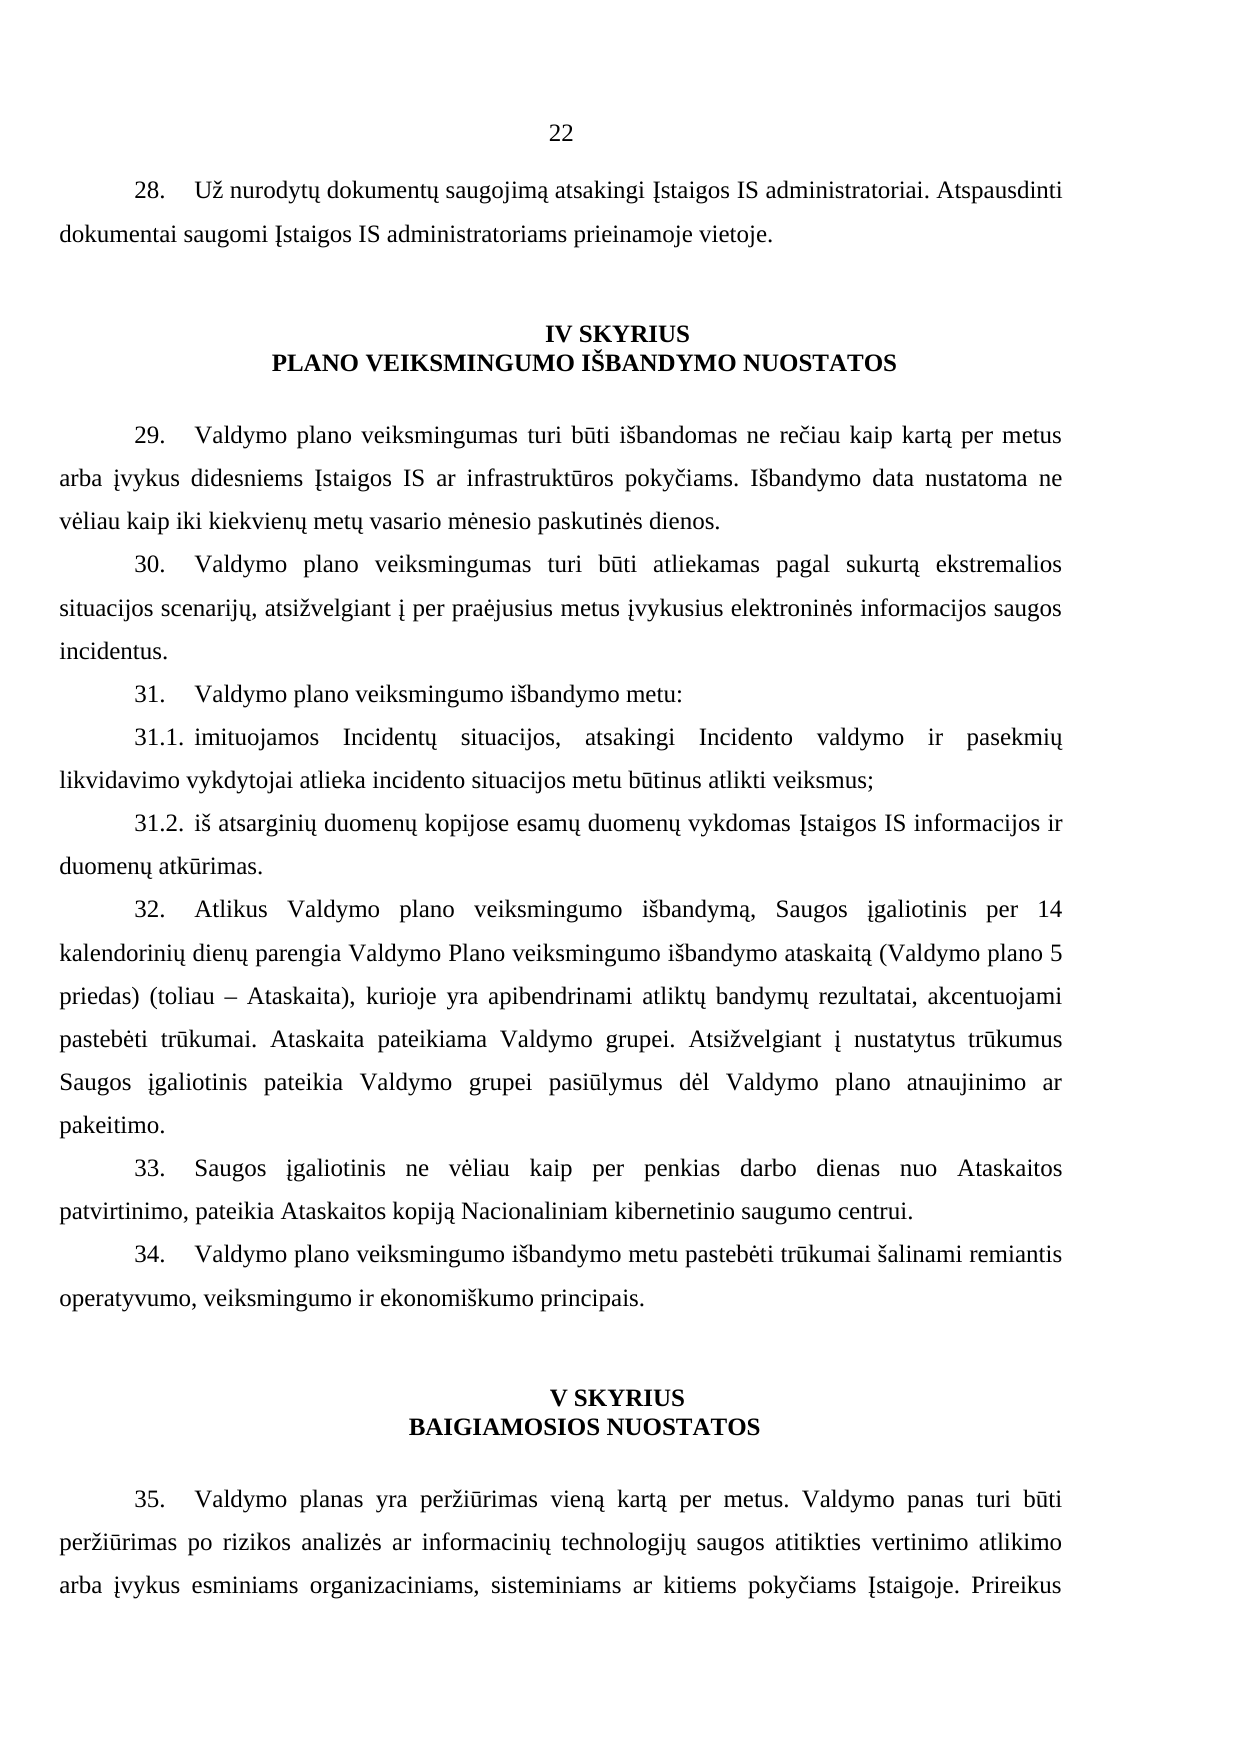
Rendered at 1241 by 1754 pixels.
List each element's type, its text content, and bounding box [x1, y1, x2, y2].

text 34. Valdymo plano veiksmingumo išbandymo metu pastebėti trūkumai šalinami remiantis operatyvumo, veiksmingumo ir ekonomiškumo principais. [59, 1239, 1063, 1311]
text IV SKYRIUS [172, 319, 1063, 348]
text BAIGIAMOSIOS NUOSTATOS [106, 1412, 1063, 1441]
text 31. Valdymo plano veiksmingumo išbandymo metu: [59, 679, 1063, 708]
text 30. Valdymo plano veiksmingumas turi būti atliekamas pagal sukurtą ekstremalios situacijos scenarijų, atsižvelgiant į per praėjusius metus įvykusius elektroninės informacijos saugos incidentus. [59, 549, 1063, 664]
text 31.2. iš atsarginių duomenų kopijose esamų duomenų vykdomas Įstaigos IS informacijos ir duomenų atkūrimas. [59, 808, 1063, 880]
text 32. Atlikus Valdymo plano veiksmingumo išbandymą, Saugos įgaliotinis per 14 kalendorinių dienų parengia Valdymo Plano veiksmingumo išbandymo ataskaitą (Valdymo plano 5 priedas) (toliau – Ataskaita), kurioje yra apibendrinami atliktų bandymų rezultatai, akcentuojami pastebėti trūkumai. Ataskaita pateikiama Valdymo grupei. Atsižvelgiant į nustatytus trūkumus Saugos įgaliotinis pateikia Valdymo grupei pasiūlymus dėl Valdymo plano atnaujinimo ar pakeitimo. [59, 894, 1063, 1139]
text 29. Valdymo plano veiksmingumas turi būti išbandomas ne rečiau kaip kartą per metus arba įvykus didesniems Įstaigos IS ar infrastruktūros pokyčiams. Išbandymo data nustatoma ne vėliau kaip iki kiekvienų metų vasario mėnesio paskutinės dienos. [59, 420, 1063, 535]
text PLANO VEIKSMINGUMO IŠBANDYMO NUOSTATOS [106, 348, 1063, 377]
text 28. Už nurodytų dokumentų saugojimą atsakingi Įstaigos IS administratoriai. Atspausdinti dokumentai saugomi Įstaigos IS administratoriams prieinamoje vietoje. [59, 176, 1063, 247]
text 35. Valdymo planas yra peržiūrimas vieną kartą per metus. Valdymo panas turi būti peržiūrimas po rizikos analizės ar informacinių technologijų saugos atitikties vertinimo atlikimo arba įvykus esminiams organizaciniams, sisteminiams ar kitiems pokyčiams Įstaigoje. Prireikus [59, 1484, 1063, 1599]
text V SKYRIUS [172, 1383, 1063, 1412]
text 31.1. imituojamos Incidentų situacijos, atsakingi Incidento valdymo ir pasekmių likvidavimo vykdytojai atlieka incidento situacijos metu būtinus atlikti veiksmus; [59, 722, 1063, 794]
text 33. Saugos įgaliotinis ne vėliau kaip per penkias darbo dienas nuo Ataskaitos patvirtinimo, pateikia Ataskaitos kopiją Nacionaliniam kibernetinio saugumo centrui. [59, 1153, 1063, 1225]
